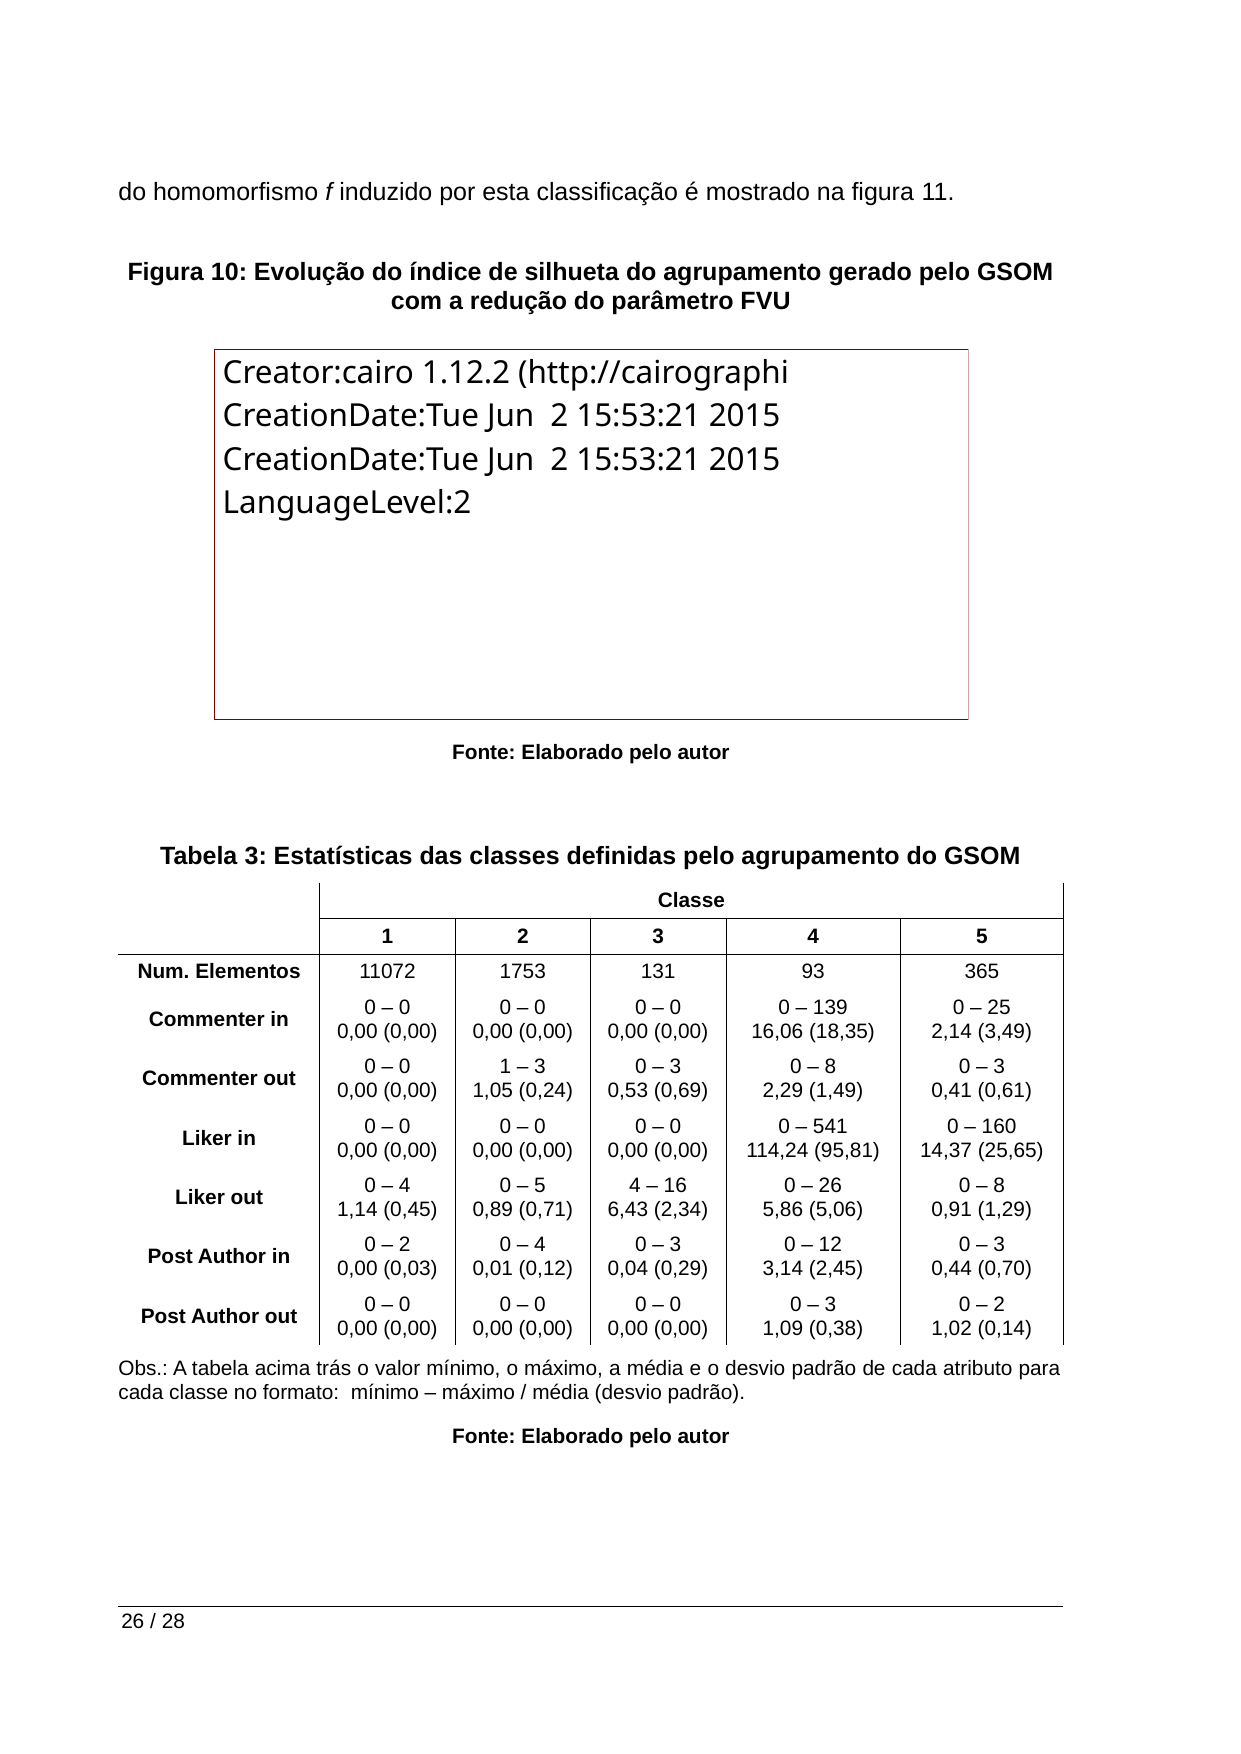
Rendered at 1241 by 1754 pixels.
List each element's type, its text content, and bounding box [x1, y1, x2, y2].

table_cell Num. Elementos [118, 955, 319, 989]
table_cell [118, 918, 319, 953]
table_cell 0 – 26 5,86 (5,06) [727, 1167, 900, 1226]
table_cell Liker in [118, 1108, 319, 1167]
table_cell 0 – 0 0,00 (0,00) [456, 989, 590, 1048]
table_cell 0 – 3 0,53 (0,69) [591, 1048, 726, 1108]
table_cell Post Author in [118, 1226, 319, 1286]
table_cell 0 – 4 1,14 (0,45) [320, 1167, 455, 1226]
text Obs.: A tabela acima trás o valor mínimo, o máximo, a média e o desvio padrão de cada atributo para cada classe no formato: mínimo – máximo / média (desvio padrão). [118, 1356, 1063, 1404]
table_cell 0 – 0 0,00 (0,00) [456, 1286, 590, 1345]
table_header Classe [320, 883, 1063, 918]
table_cell 0 – 139 16,06 (18,35) [727, 989, 900, 1048]
table_header [118, 883, 319, 918]
table_cell 1 – 3 1,05 (0,24) [456, 1048, 590, 1108]
table_cell 0 – 25 2,14 (3,49) [901, 989, 1063, 1048]
table_cell 0 – 0 0,00 (0,00) [320, 1108, 455, 1167]
table_cell 365 [901, 955, 1063, 989]
table_cell 0 – 5 0,89 (0,71) [456, 1167, 590, 1226]
table_cell 0 – 541 114,24 (95,81) [727, 1108, 900, 1167]
text Fonte: Elaborado pelo autor [127, 347, 1054, 764]
table_cell Post Author out [118, 1286, 319, 1345]
table_cell Commenter out [118, 1048, 319, 1108]
table_cell 0 – 3 0,41 (0,61) [901, 1048, 1063, 1108]
table_cell 0 – 0 0,00 (0,00) [591, 1108, 726, 1167]
table_cell 2 [456, 919, 590, 953]
table_cell 0 – 2 0,00 (0,03) [320, 1226, 455, 1286]
table_cell 5 [901, 919, 1063, 953]
table_cell 0 – 8 2,29 (1,49) [727, 1048, 900, 1108]
table_cell 0 – 3 1,09 (0,38) [727, 1286, 900, 1345]
table_cell 4 [727, 919, 900, 953]
table_cell 3 [591, 919, 726, 953]
table_cell 0 – 12 3,14 (2,45) [727, 1226, 900, 1286]
table_cell 0 – 3 0,04 (0,29) [591, 1226, 726, 1286]
text Figura 10: Evolução do índice de silhueta do agrupamento gerado pelo GSOM com a redução do parâmetro FVU [127, 257, 1054, 314]
table_cell Liker out [118, 1167, 319, 1226]
table_cell 131 [591, 955, 726, 989]
table_cell 0 – 0 0,00 (0,00) [320, 1048, 455, 1108]
table_cell 0 – 0 0,00 (0,00) [456, 1108, 590, 1167]
text Tabela 3: Estatísticas das classes definidas pelo agrupamento do GSOM [118, 841, 1063, 870]
table_cell 1 [320, 919, 455, 953]
table_cell 11072 [320, 955, 455, 989]
table_cell 0 – 8 0,91 (1,29) [901, 1167, 1063, 1226]
table_cell 4 – 16 6,43 (2,34) [591, 1167, 726, 1226]
table_cell 93 [727, 955, 900, 989]
table_cell 0 – 0 0,00 (0,00) [591, 989, 726, 1048]
text do homomorfismo f induzido por esta classificação é mostrado na figura 11. [118, 177, 1063, 206]
text Fonte: Elaborado pelo autor [118, 1424, 1063, 1448]
table_cell Commenter in [118, 989, 319, 1048]
table_cell 0 – 2 1,02 (0,14) [901, 1286, 1063, 1345]
table_cell 0 – 0 0,00 (0,00) [320, 1286, 455, 1345]
table_cell 0 – 4 0,01 (0,12) [456, 1226, 590, 1286]
table_cell 0 – 160 14,37 (25,65) [901, 1108, 1063, 1167]
table_cell 1753 [456, 955, 590, 989]
table_cell 0 – 3 0,44 (0,70) [901, 1226, 1063, 1286]
table_cell 0 – 0 0,00 (0,00) [320, 989, 455, 1048]
table_cell 0 – 0 0,00 (0,00) [591, 1286, 726, 1345]
